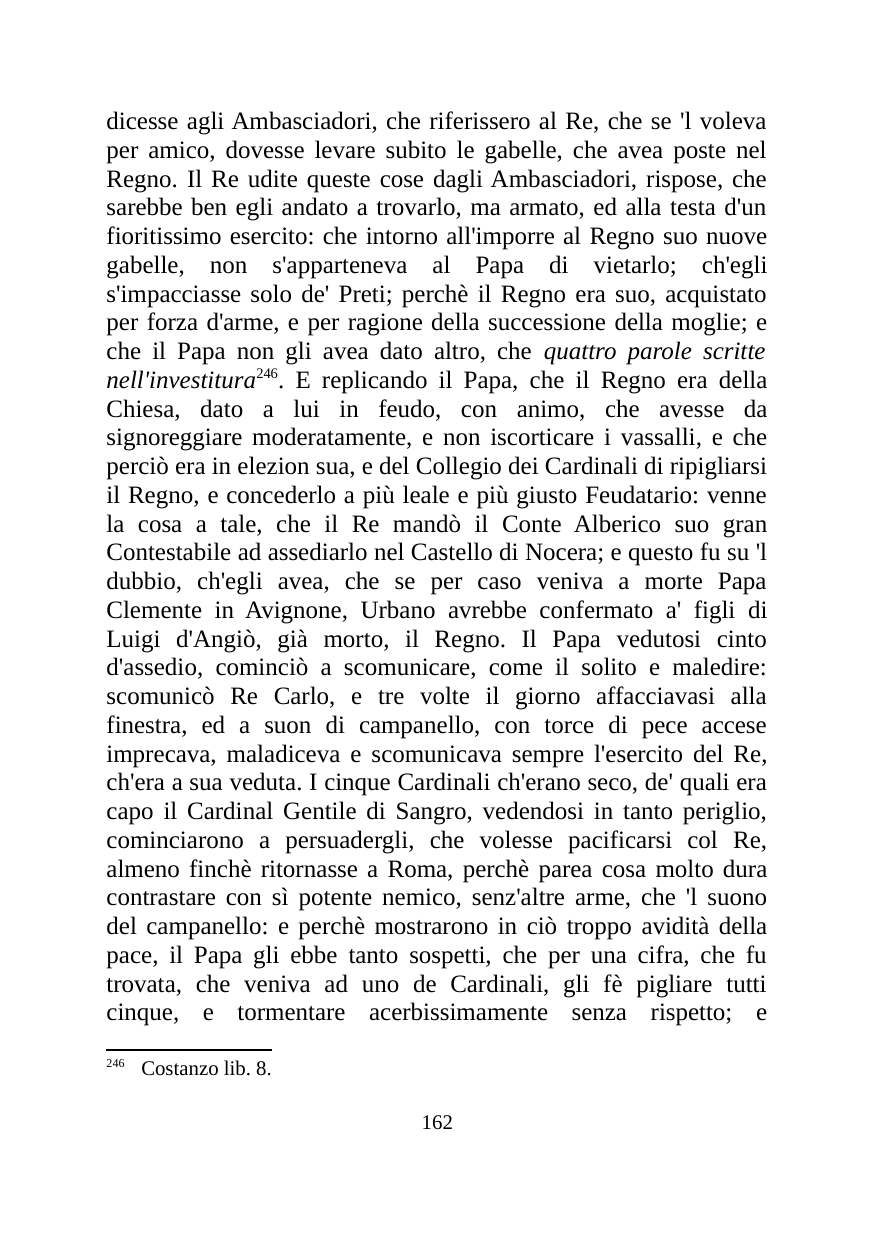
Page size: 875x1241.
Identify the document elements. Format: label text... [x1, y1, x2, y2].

text Costanzo lib. 8. [106, 1056, 768, 1080]
text dicesse agli Ambasciadori, che riferissero al Re, che se 'l voleva per amico, dovesse levare subito le gabelle, che avea poste nel Regno. Il Re udite queste cose dagli Ambasciadori, rispose, che sarebbe ben egli andato a trovarlo, ma armato, ed alla testa d'un fioritissimo esercito: che intorno all'imporre al Regno suo nuove gabelle, non s'apparteneva al Papa di vietarlo; ch'egli s'impacciasse solo de' Preti; perchè il Regno era suo, acquistato per forza d'arme, e per ragione della successione della moglie; e che il Papa non gli avea dato altro, che quattro parole scritte nell'investitura. E replicando il Papa, che il Regno era della Chiesa, dato a lui in feudo, con animo, che avesse da signoreggiare moderatamente, e non iscorticare i vassalli, e che perciò era in elezion sua, e del Collegio dei Cardinali di ripigliarsi il Regno, e concederlo a più leale e più giusto Feudatario: venne la cosa a tale, che il Re mandò il Conte Alberico suo gran Contestabile ad assediarlo nel Castello di Nocera; e questo fu su 'l dubbio, ch'egli avea, che se per caso veniva a morte Papa Clemente in Avignone, Urbano avrebbe confermato a' figli di Luigi d'Angiò, già morto, il Regno. Il Papa vedutosi cinto d'assedio, cominciò a scomunicare, come il solito e maledire: scomunicò Re Carlo, e tre volte il giorno affacciavasi alla finestra, ed a suon di campanello, con torce di pece accese imprecava, maladiceva e scomunicava sempre l'esercito del Re, ch'era a sua veduta. I cinque Cardinali ch'erano seco, de' quali era capo il Cardinal Gentile di Sangro, vedendosi in tanto periglio, cominciarono a persuadergli, che volesse pacificarsi col Re, almeno finchè ritornasse a Roma, perchè parea cosa molto dura contrastare con sì potente nemico, senz'altre arme, che 'l suono del campanello: e perchè mostrarono in ciò troppo avidità della pace, il Papa gli ebbe tanto sospetti, che per una cifra, che fu trovata, che veniva ad uno de Cardinali, gli fè pigliare tutti cinque, e tormentare acerbissimamente senza rispetto; e [106, 106, 768, 1026]
